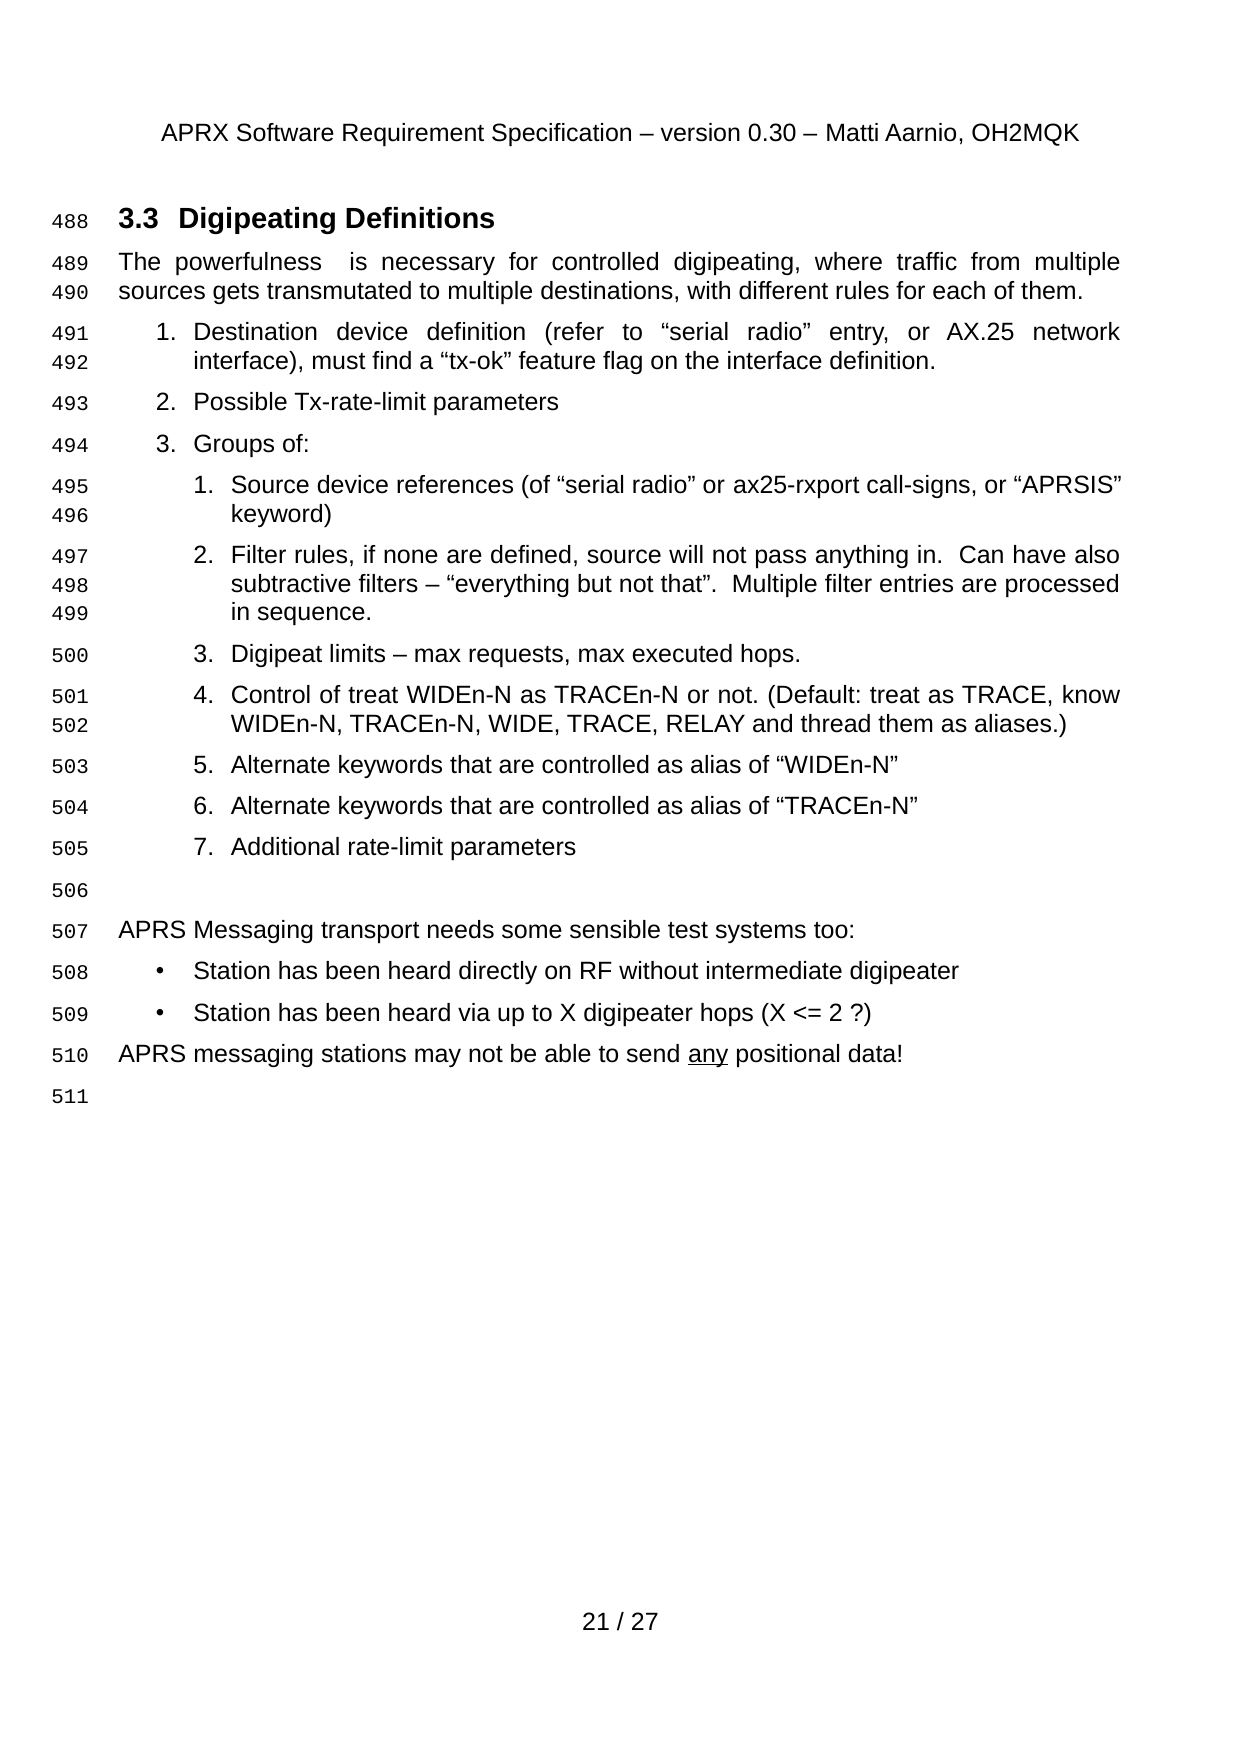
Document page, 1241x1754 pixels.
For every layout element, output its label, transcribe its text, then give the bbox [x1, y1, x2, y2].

list Additional rate-limit parameters [193, 832, 1122, 861]
text APRS messaging stations may not be able to send any positional data! [118, 1039, 1122, 1068]
list Destination device definition (refer to “serial radio” entry, or AX.25 network interface), must find a “tx-ok” feature flag on the interface definition. [156, 317, 1122, 375]
list Control of treat WIDEn-N as TRACEn-N or not. (Default: treat as TRACE, know WIDEn-N, TRACEn-N, WIDE, TRACE, RELAY and thread them as aliases.) [193, 680, 1122, 737]
list Possible Tx-rate-limit parameters [156, 387, 1122, 416]
list Groups of: [156, 429, 1122, 457]
text APRS Messaging transport needs some sensible test systems too: [118, 915, 1122, 944]
list Station has been heard via up to X digipeater hops (X <= 2 ?) [156, 997, 1122, 1026]
subtitle Digipeating Definitions [118, 201, 1122, 235]
list Alternate keywords that are controlled as alias of “TRACEn-N” [193, 791, 1122, 820]
text The powerfulness is necessary for controlled digipeating, where traffic from multiple sources gets transmutated to multiple destinations, with different rules for each of them. [118, 247, 1122, 305]
list Alternate keywords that are controlled as alias of “WIDEn-N” [193, 750, 1122, 779]
list Station has been heard directly on RF without intermediate digipeater [156, 956, 1122, 985]
list Source device references (of “serial radio” or ax25-rxport call-signs, or “APRSIS” keyword) [193, 470, 1122, 527]
list Digipeat limits – max requests, max executed hops. [193, 639, 1122, 667]
list Filter rules, if none are defined, source will not pass anything in. Can have also subtractive filters – “everything but not that”. Multiple filter entries are processed in sequence. [193, 540, 1122, 626]
